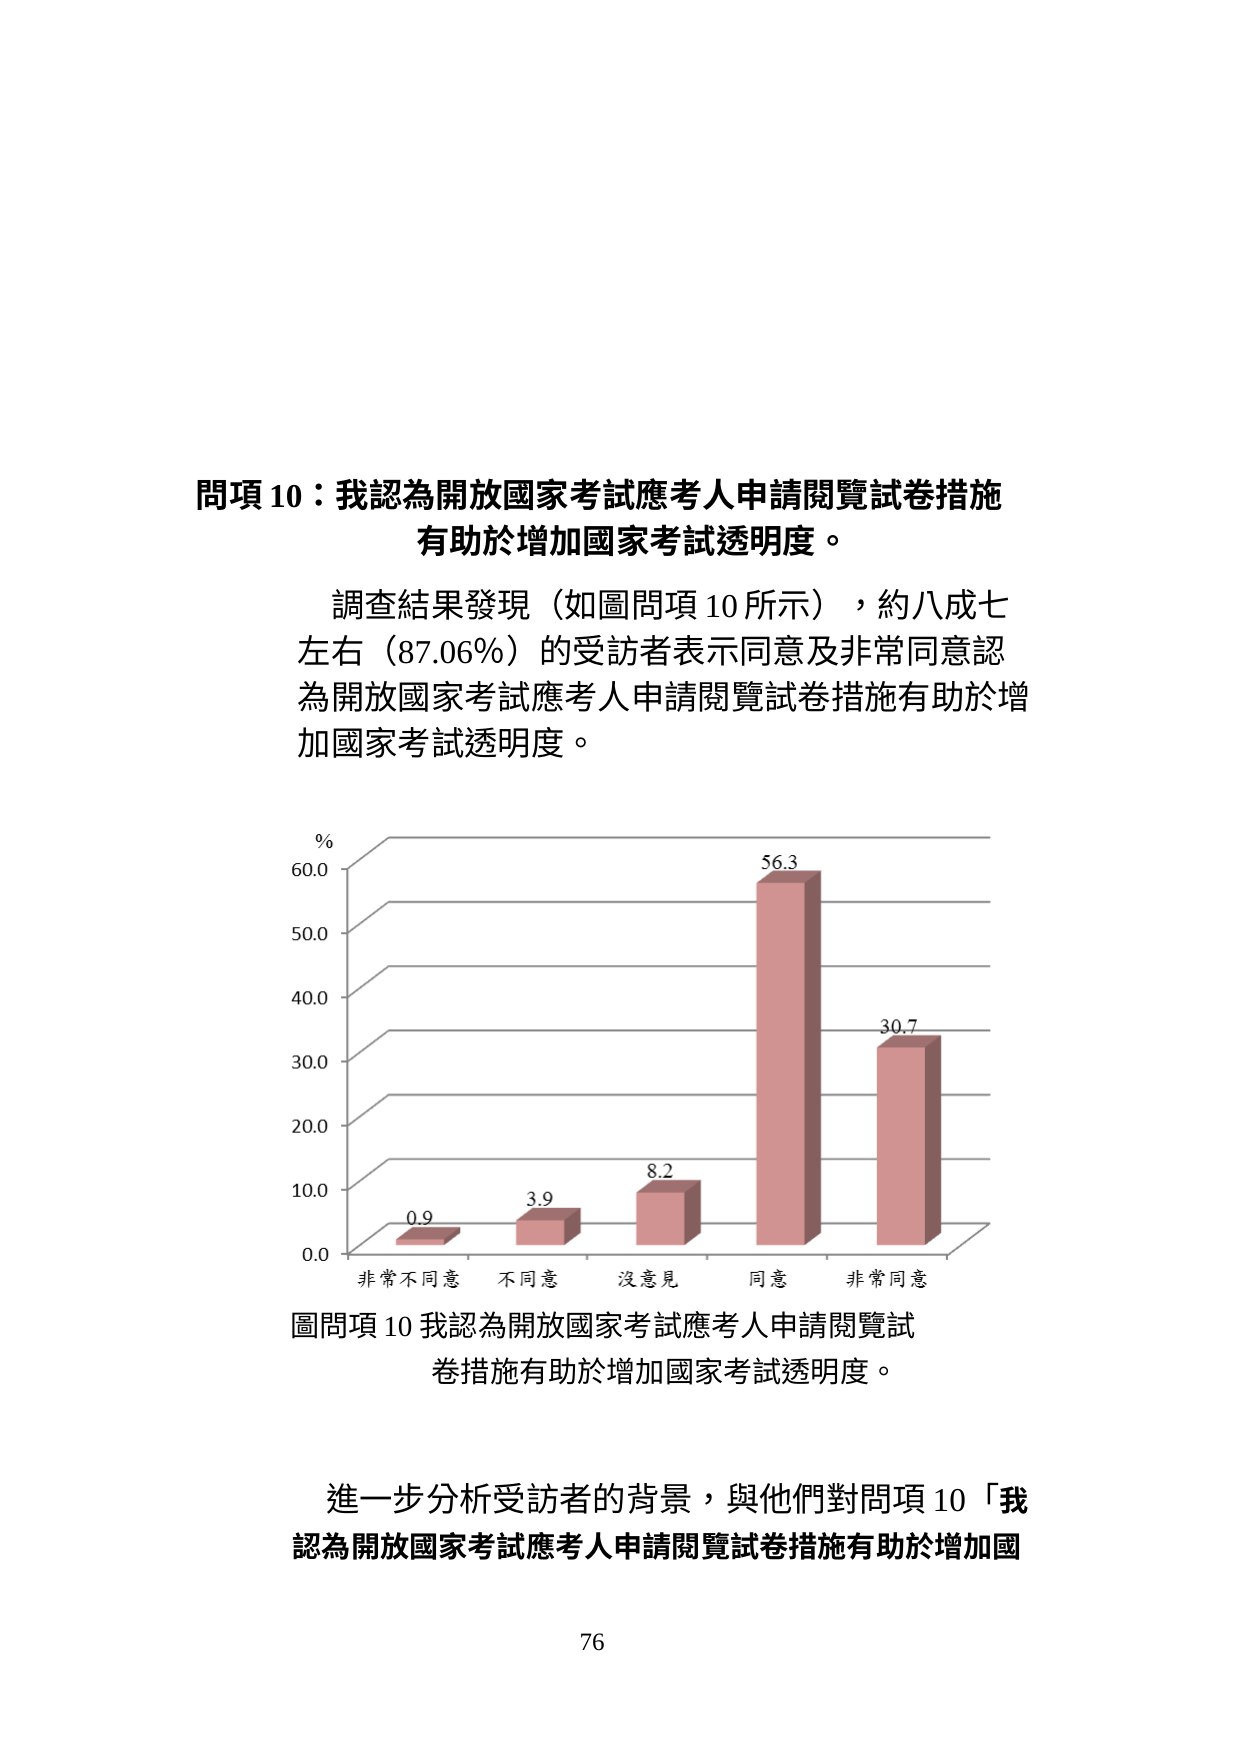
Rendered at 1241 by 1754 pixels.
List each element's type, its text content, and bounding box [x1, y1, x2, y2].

text 圖問項10 我認為開放國家考試應考人申請閱覽試卷措施有助於增加國家考試透明度。 [290, 1310, 933, 1391]
picture [226, 810, 1024, 1310]
text 進一步分析受訪者的背景，與他們對問項10「我認為開放國家考試應考人申請閱覽試卷措施有助於增加國 [292, 1475, 1034, 1566]
text 問項10：我認為開放國家考試應考人申請閱覽試卷措施有助於增加國家考試透明度。 [121, 471, 1034, 562]
text 調查結果發現（如圖問項10所示），約八成七左右（87.06％）的受訪者表示同意及非常同意認為開放國家考試應考人申請閱覽試卷措施有助於增加國家考試透明度。 [298, 581, 1034, 764]
